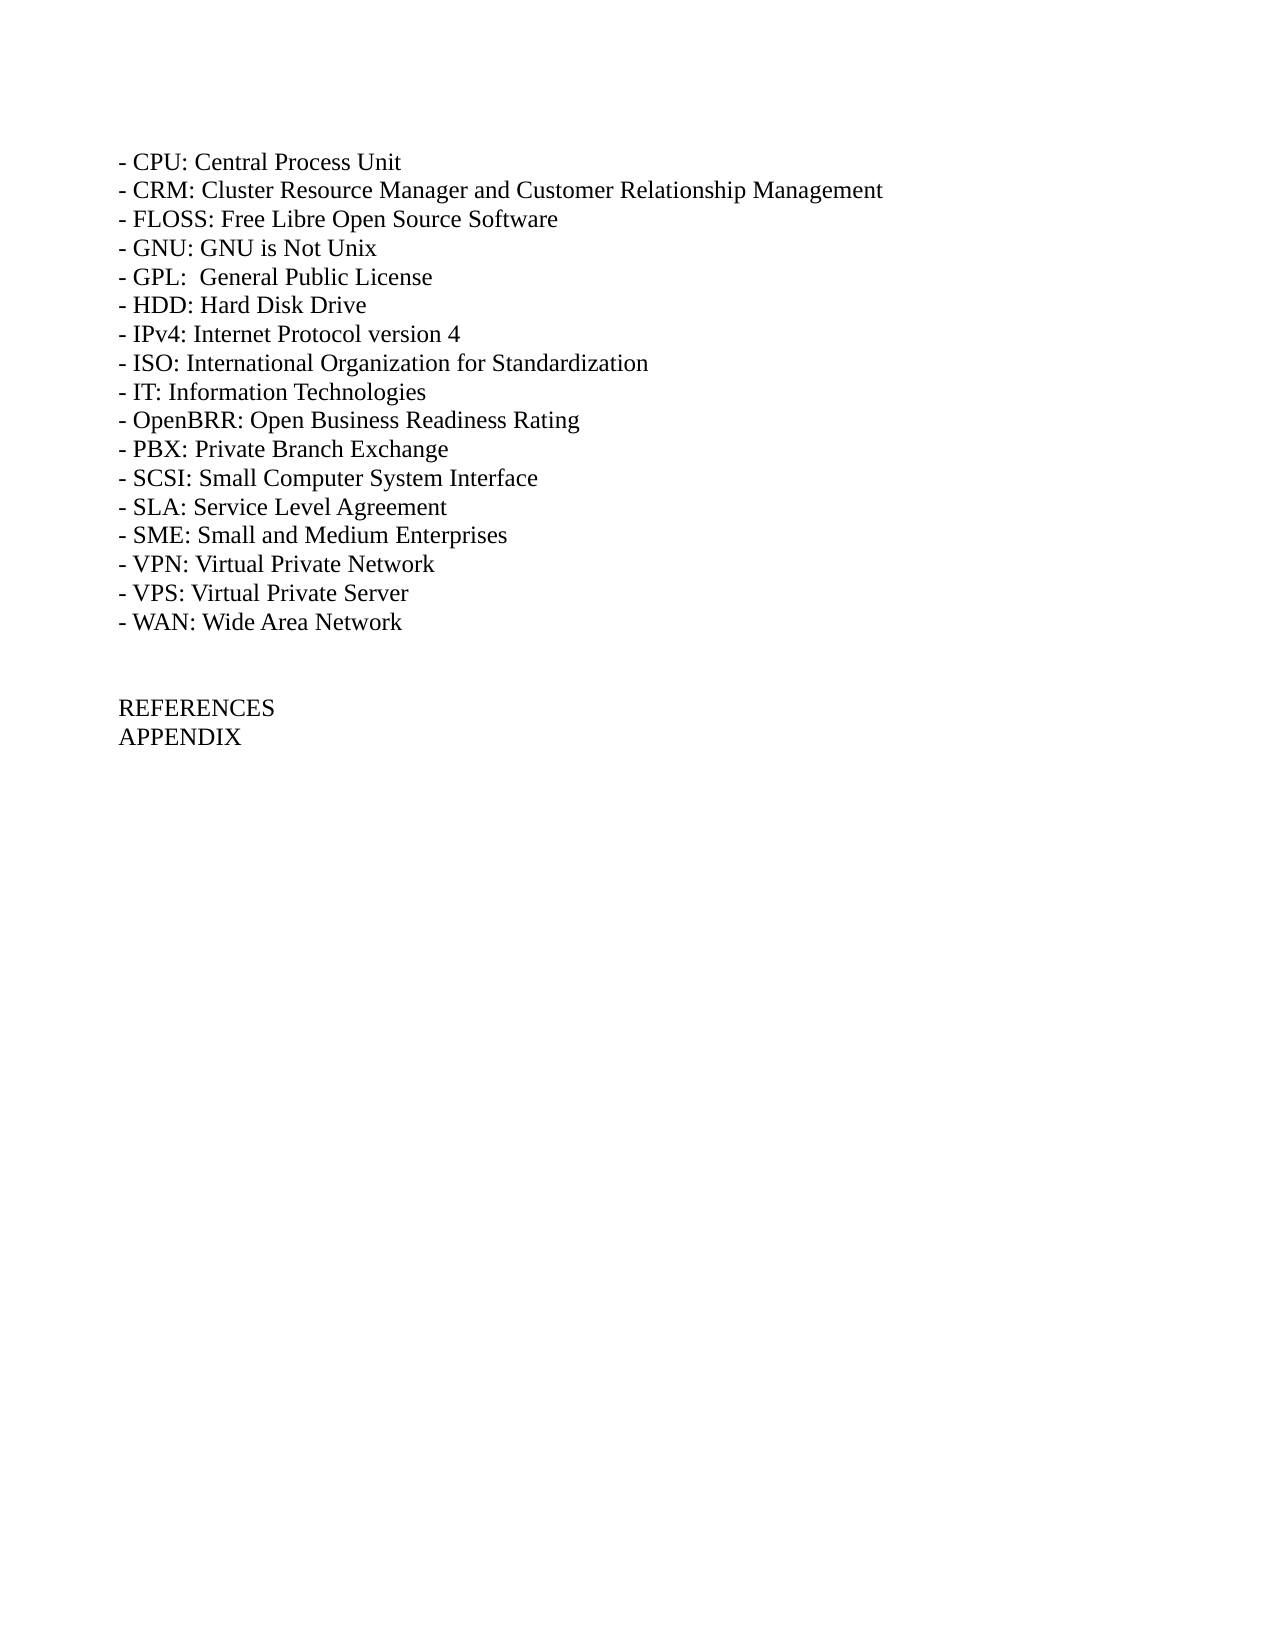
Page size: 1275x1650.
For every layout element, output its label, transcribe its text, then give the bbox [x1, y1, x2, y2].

text - SCSI: Small Computer System Interface [118, 463, 1157, 492]
text - VPS: Virtual Private Server [118, 578, 1157, 607]
text - ISO: International Organization for Standardization [118, 348, 1157, 377]
text - IT: Information Technologies [118, 377, 1157, 406]
text - CPU: Central Process Unit [118, 147, 1157, 176]
text - OpenBRR: Open Business Readiness Rating [118, 406, 1157, 434]
text - FLOSS: Free Libre Open Source Software [118, 204, 1157, 233]
text - IPv4: Internet Protocol version 4 [118, 319, 1157, 348]
text - CRM: Cluster Resource Manager and Customer Relationship Management [118, 176, 1157, 204]
text - GNU: GNU is Not Unix [118, 233, 1157, 262]
text - GPL: General Public License [118, 262, 1157, 291]
text APPENDIX [118, 722, 1157, 751]
text REFERENCES [118, 693, 1157, 722]
text - SLA: Service Level Agreement [118, 492, 1157, 521]
text - HDD: Hard Disk Drive [118, 291, 1157, 319]
text - SME: Small and Medium Enterprises [118, 521, 1157, 549]
text - WAN: Wide Area Network [118, 607, 1157, 636]
text - PBX: Private Branch Exchange [118, 434, 1157, 463]
text - VPN: Virtual Private Network [118, 549, 1157, 578]
